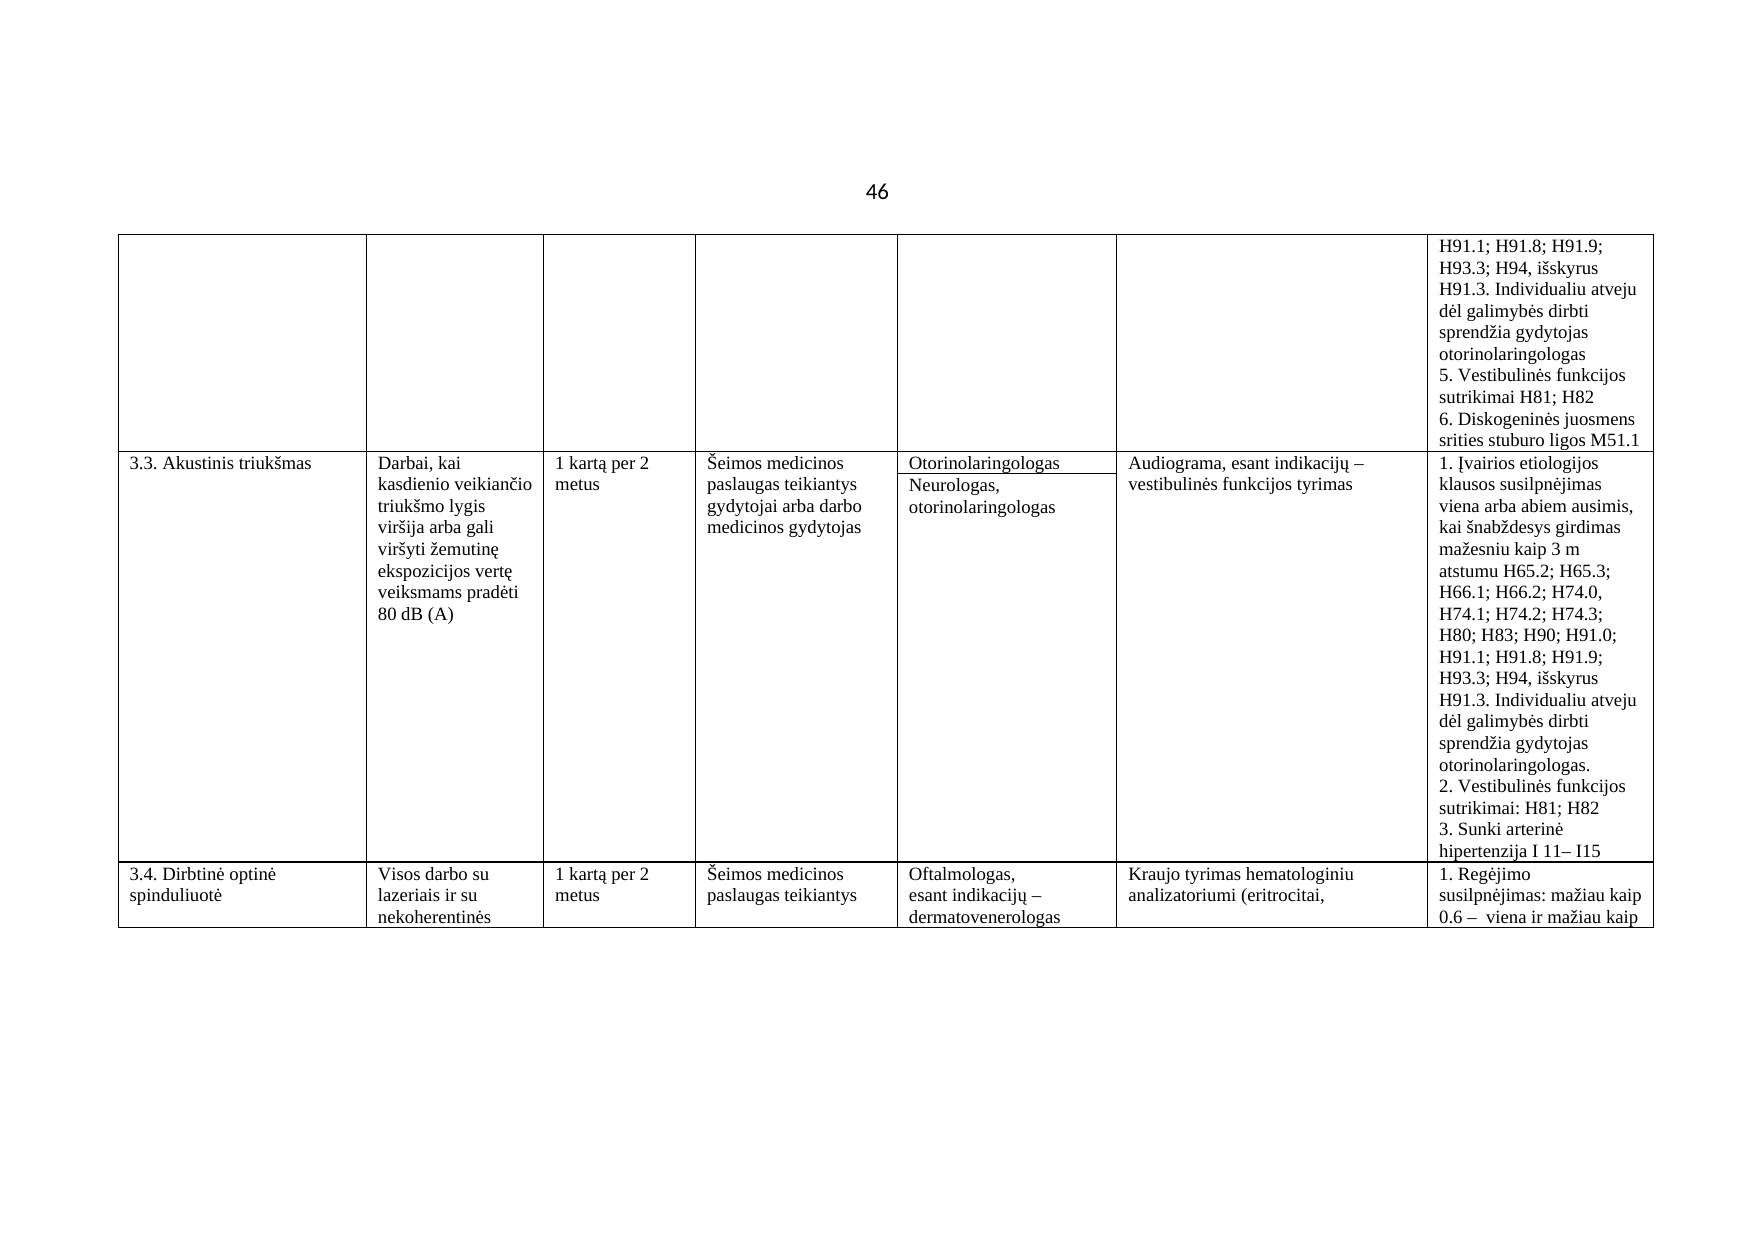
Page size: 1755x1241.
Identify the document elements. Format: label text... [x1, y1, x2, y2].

table_cell 1 kartą per 2 metus [544, 452, 695, 861]
table_cell 3.3. Akustinis triukšmas [119, 452, 366, 861]
table_cell 1. Regėjimo susilpnėjimas: mažiau kaip 0.6 – viena ir mažiau kaip [1428, 863, 1653, 927]
table_cell Darbai, kai kasdienio veikiančio triukšmo lygis viršija arba gali viršyti žemutinę ekspozicijos vertę veiksmams pradėti 80 dB (A) [367, 452, 543, 861]
table_cell [367, 235, 543, 451]
table_cell [898, 235, 1116, 451]
table_cell [119, 235, 366, 451]
table_cell 1. Įvairios etiologijos klausos susilpnėjimas viena arba abiem ausimis, kai šnabždesys girdimas mažesniu kaip 3 m atstumu H65.2; H65.3; H66.1; H66.2; H74.0, H74.1; H74.2; H74.3; H80; H83; H90; H91.0; H91.1; H91.8; H91.9; H93.3; H94, išskyrus H91.3. Individualiu atveju dėl galimybės dirbti sprendžia gydytojas otorinolaringologas. 2. Vestibulinės funkcijos sutrikimai: H81; H82 3. Sunki arterinė hipertenzija I 11– I15 [1428, 452, 1653, 861]
table_cell 3.4. Dirbtinė optinė spinduliuotė [119, 863, 366, 927]
table_cell Visos darbo su lazeriais ir su nekoherentinės [367, 863, 543, 927]
table_cell Otorinolaringologas [898, 452, 1116, 473]
table_cell Oftalmologas, esant indikacijų – dermatovenerologas [898, 863, 1116, 927]
table_cell Šeimos medicinos paslaugas teikiantys gydytojai arba darbo medicinos gydytojas [696, 452, 897, 861]
table_cell Šeimos medicinos paslaugas teikiantys [696, 863, 897, 927]
table_cell [696, 235, 897, 451]
table_cell Kraujo tyrimas hematologiniu analizatoriumi (eritrocitai, [1117, 863, 1427, 927]
table_cell Neurologas, otorinolaringologas [898, 474, 1116, 861]
table_cell Audiograma, esant indikacijų – vestibulinės funkcijos tyrimas [1117, 452, 1427, 861]
table_cell [544, 235, 695, 451]
table_cell 1 kartą per 2 metus [544, 863, 695, 927]
table_cell H91.1; H91.8; H91.9; H93.3; H94, išskyrus H91.3. Individualiu atveju dėl galimybės dirbti sprendžia gydytojas otorinolaringologas 5. Vestibulinės funkcijos sutrikimai H81; H82 6. Diskogeninės juosmens srities stuburo ligos M51.1 [1428, 235, 1653, 451]
table_cell [1117, 235, 1427, 451]
